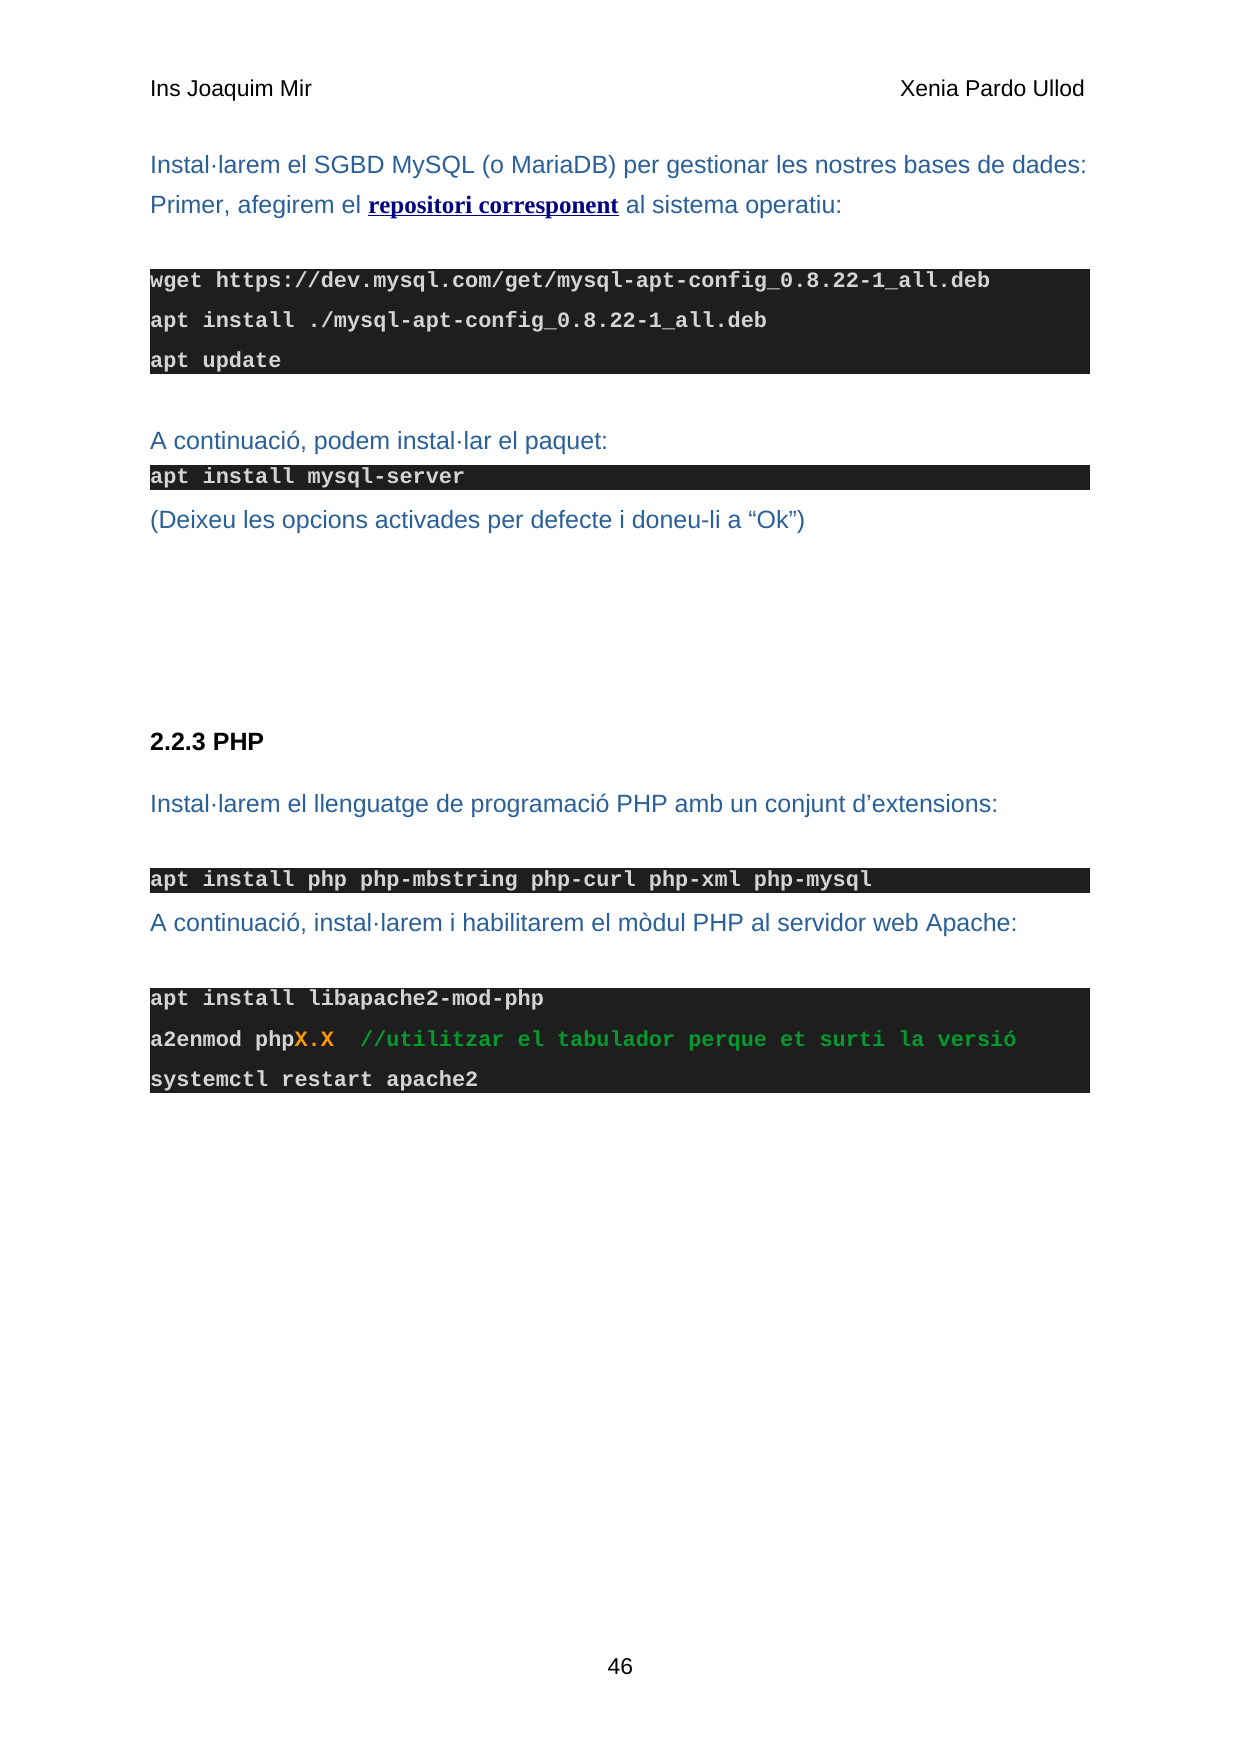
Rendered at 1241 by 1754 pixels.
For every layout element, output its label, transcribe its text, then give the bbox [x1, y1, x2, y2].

text (Deixeu les opcions activades per defecte i doneu-li a “Ok”) [150, 505, 1090, 534]
text apt install mysql-server [150, 465, 1090, 490]
text a2enmod phpX.X //utilitzar el tabulador perque et surti la versió [150, 1028, 1090, 1052]
text A continuació, instal·larem i habilitarem el mòdul PHP al servidor web Apache: [150, 908, 1090, 937]
text A continuació, podem instal·lar el paquet: [150, 426, 1090, 454]
text 2.2.3 PHP [150, 727, 1090, 755]
text Instal·larem el llenguatge de programació PHP amb un conjunt d’extensions: [150, 789, 1090, 818]
text apt install ./mysql-apt-config_0.8.22-1_all.deb [150, 309, 1090, 334]
text Primer, afegirem el repositori corresponent al sistema operatiu: [150, 189, 1090, 218]
text Instal·larem el SGBD MySQL (o MariaDB) per gestionar les nostres bases de dades: [150, 150, 1090, 179]
text apt update [150, 349, 1090, 374]
text wget https://dev.mysql.com/get/mysql-apt-config_0.8.22-1_all.deb [150, 269, 1090, 294]
text systemctl restart apache2 [150, 1068, 1090, 1093]
text apt install php php-mbstring php-curl php-xml php-mysql [150, 868, 1090, 893]
text apt install libapache2-mod-php [150, 988, 1090, 1012]
